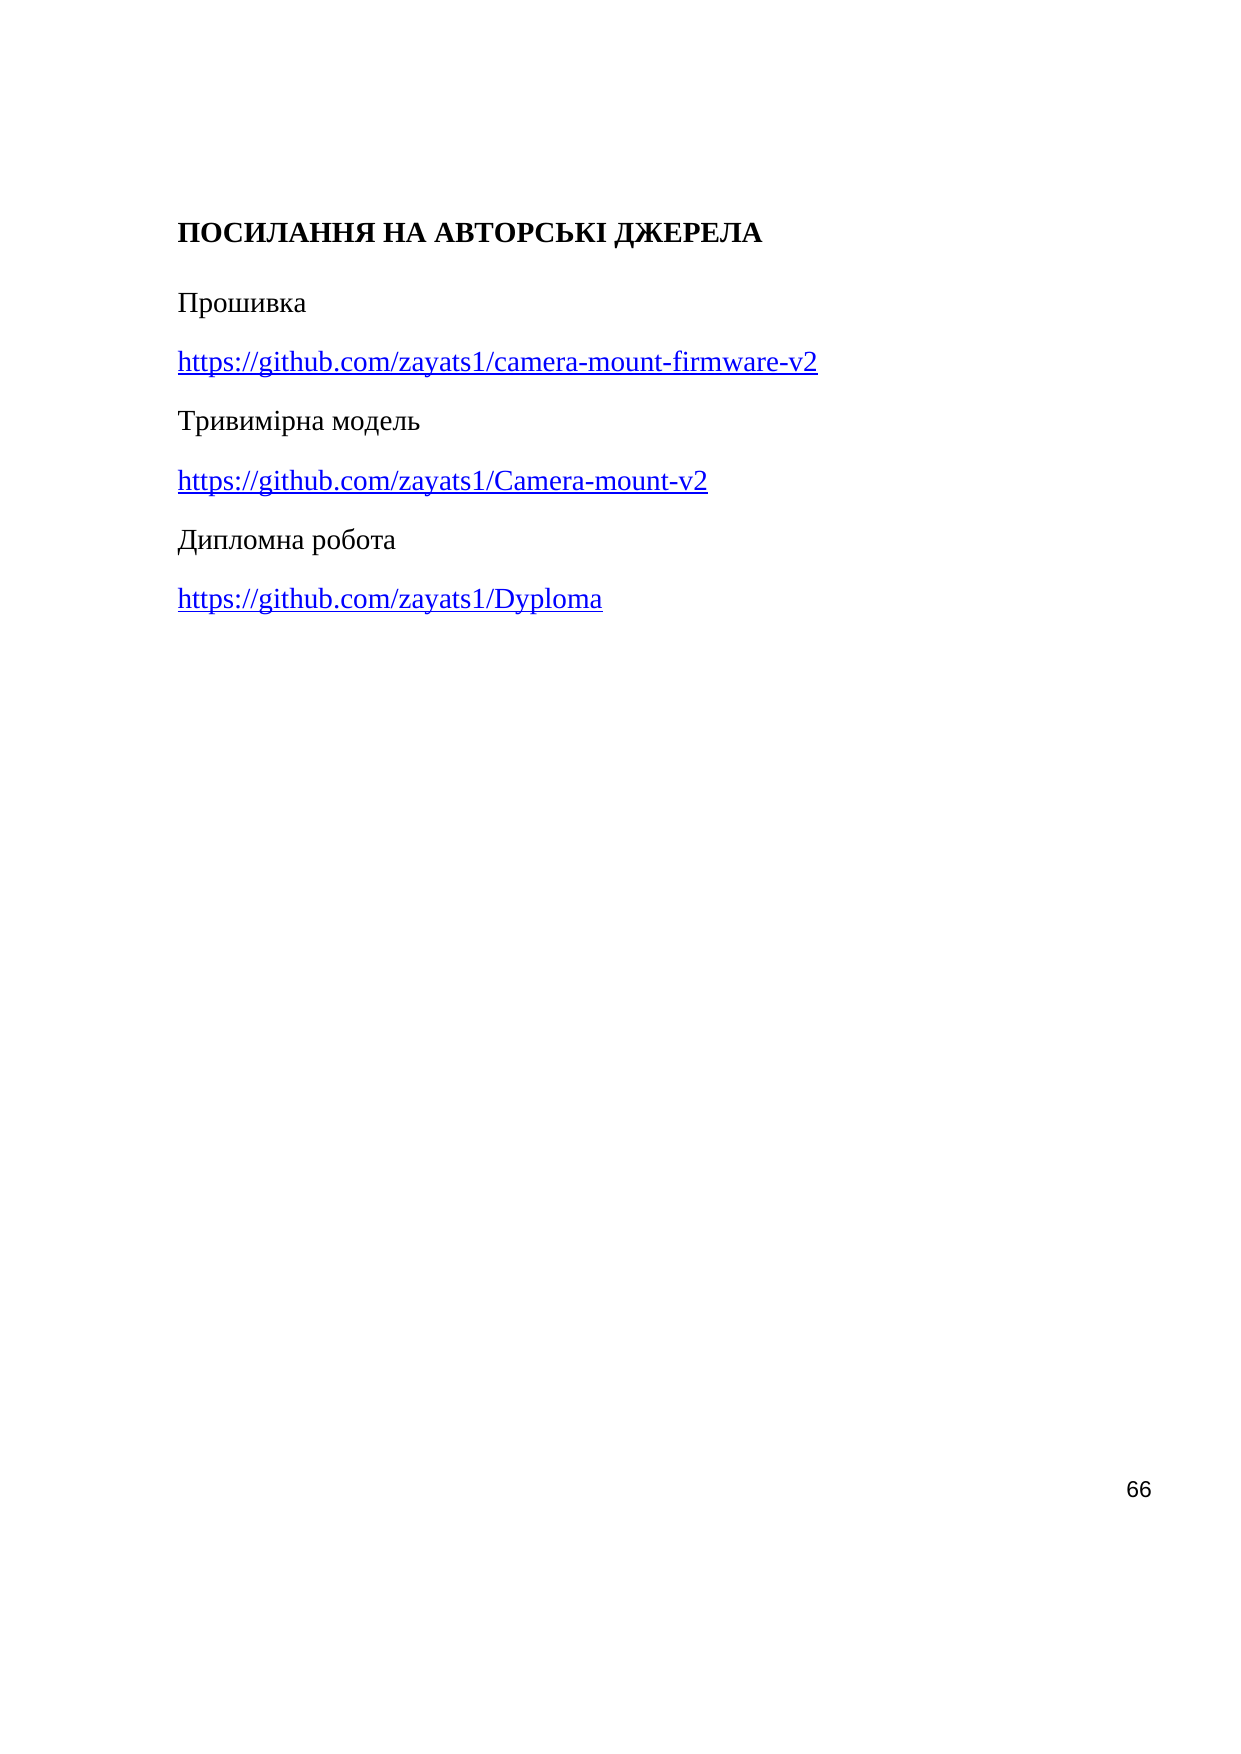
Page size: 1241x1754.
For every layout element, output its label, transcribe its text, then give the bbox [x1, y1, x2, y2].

text https://github.com/zayats1/Camera-mount-v2 [177, 463, 1152, 496]
text Тривимірна модель [177, 403, 1152, 437]
text https://github.com/zayats1/Dyploma [177, 582, 1152, 615]
text Прошивка [177, 285, 1152, 318]
text https://github.com/zayats1/camera-mount-firmware-v2 [177, 344, 1152, 378]
text ПОСИЛАННЯ НА АВТОРСЬКІ ДЖЕРЕЛА [177, 215, 1152, 249]
text Дипломна робота [177, 522, 1152, 556]
